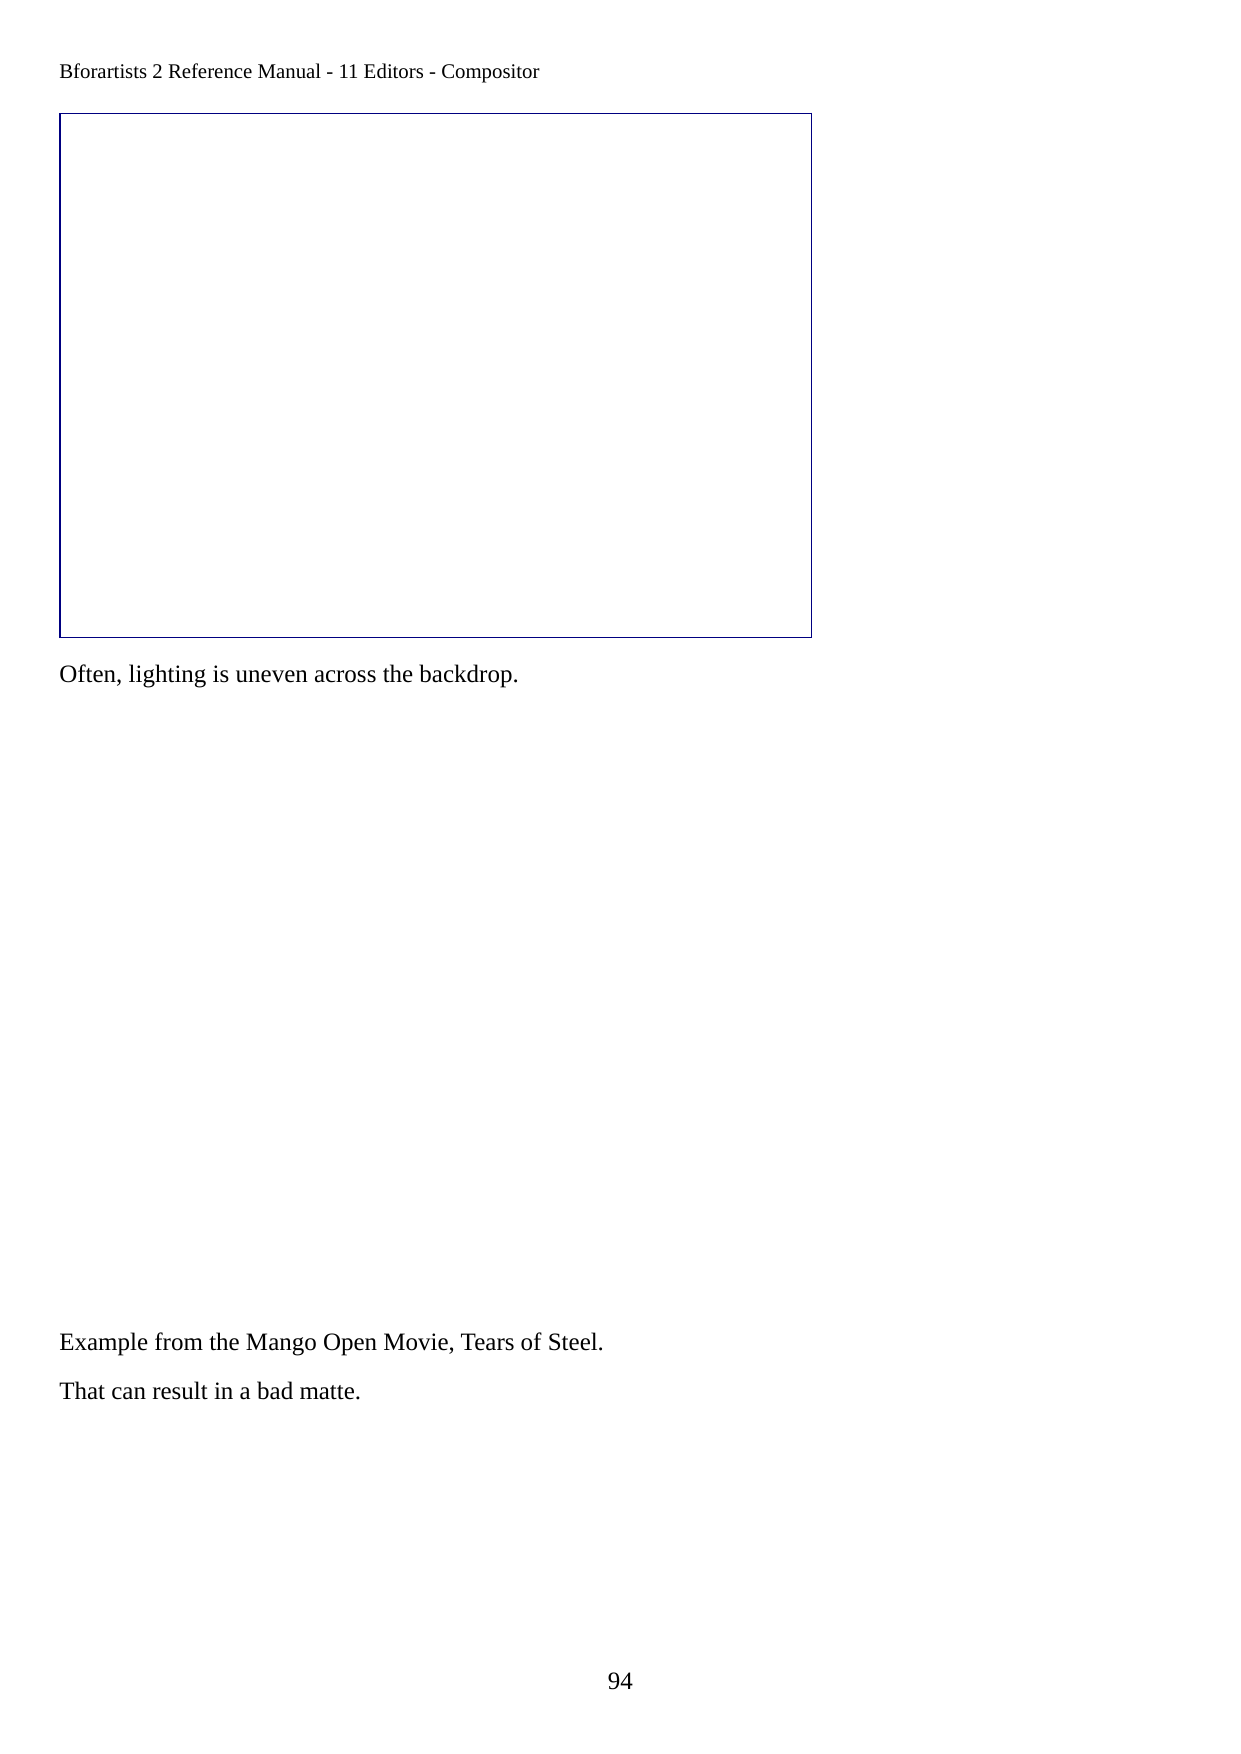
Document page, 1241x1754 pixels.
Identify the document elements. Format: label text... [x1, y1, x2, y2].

text Often, lighting is uneven across the backdrop. [59, 659, 1181, 687]
text That can result in a bad matte. [59, 1376, 1181, 1405]
text Example from the Mango Open Movie, Tears of Steel. [59, 1327, 1181, 1356]
